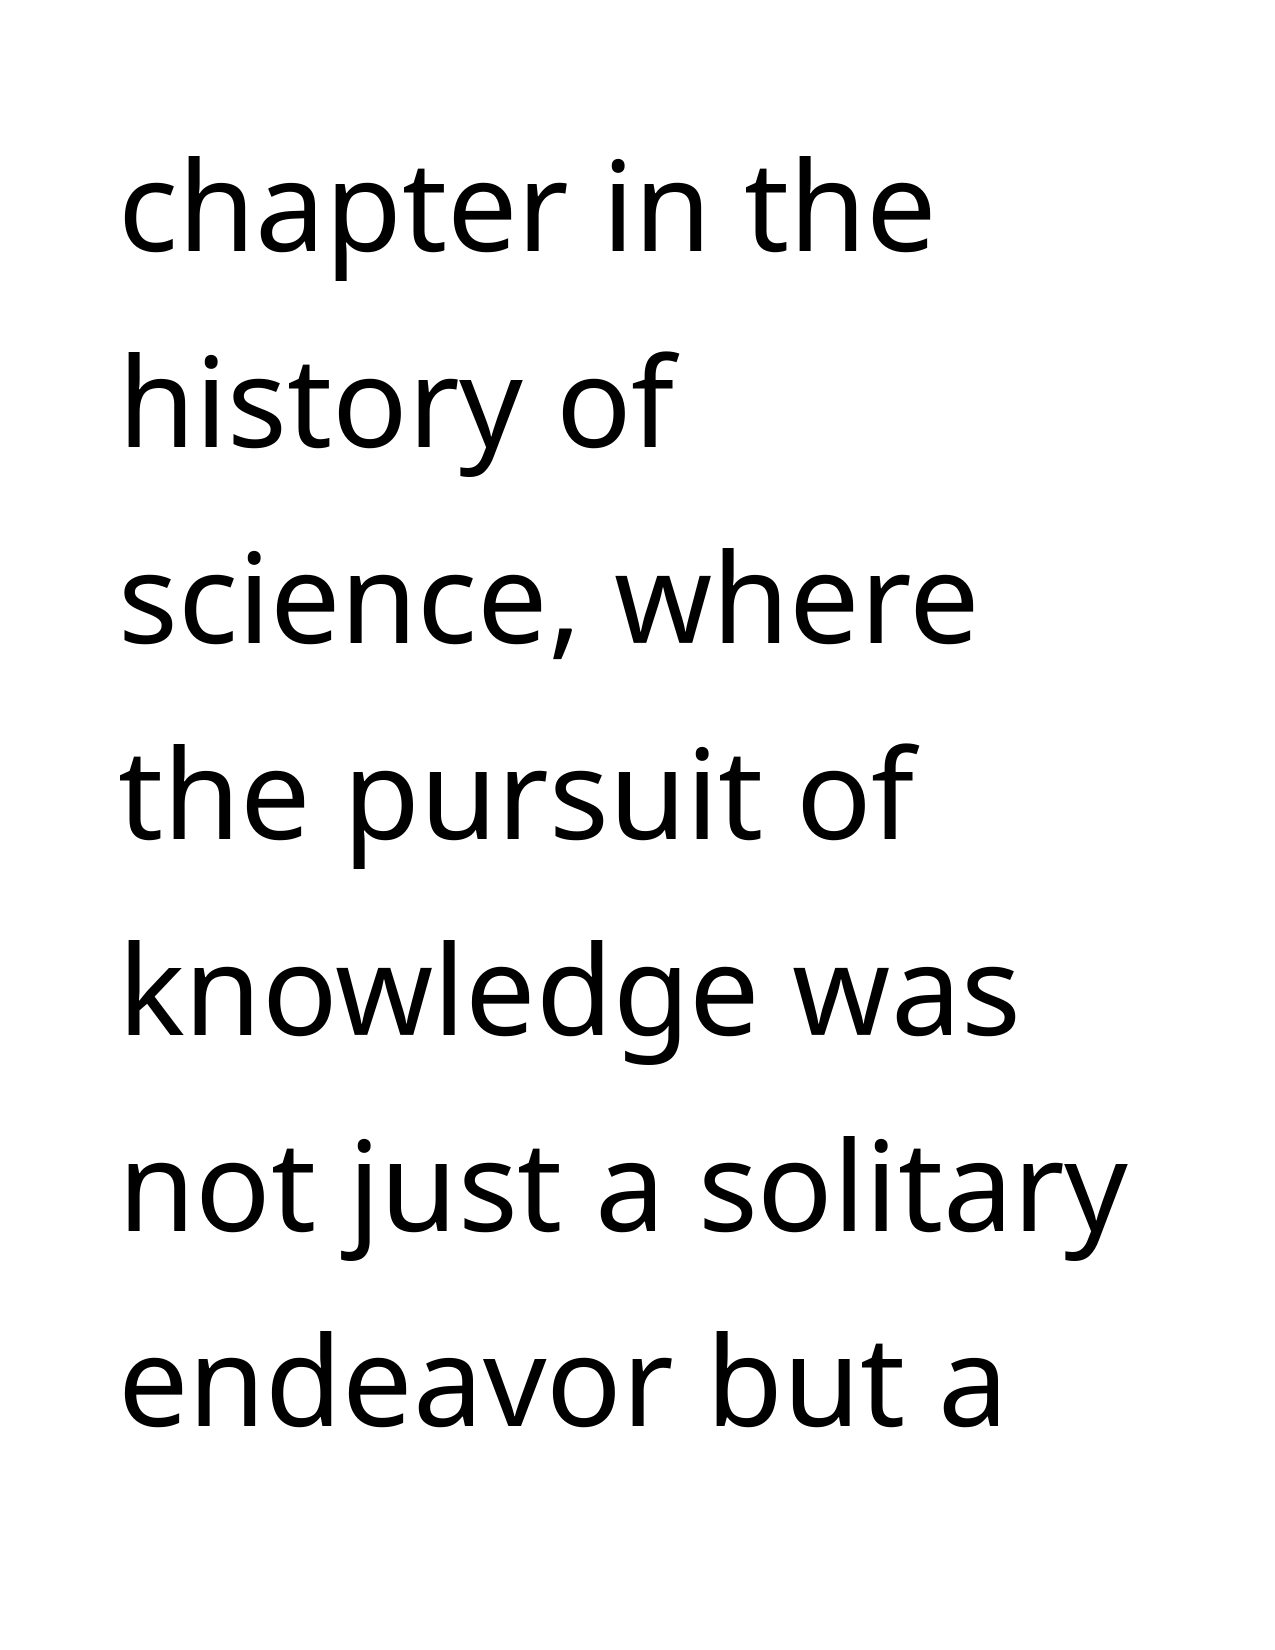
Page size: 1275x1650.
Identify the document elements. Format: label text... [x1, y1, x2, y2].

text chapter in the history of science, where the pursuit of knowledge was not just a solitary endeavor but a [118, 118, 1157, 1463]
